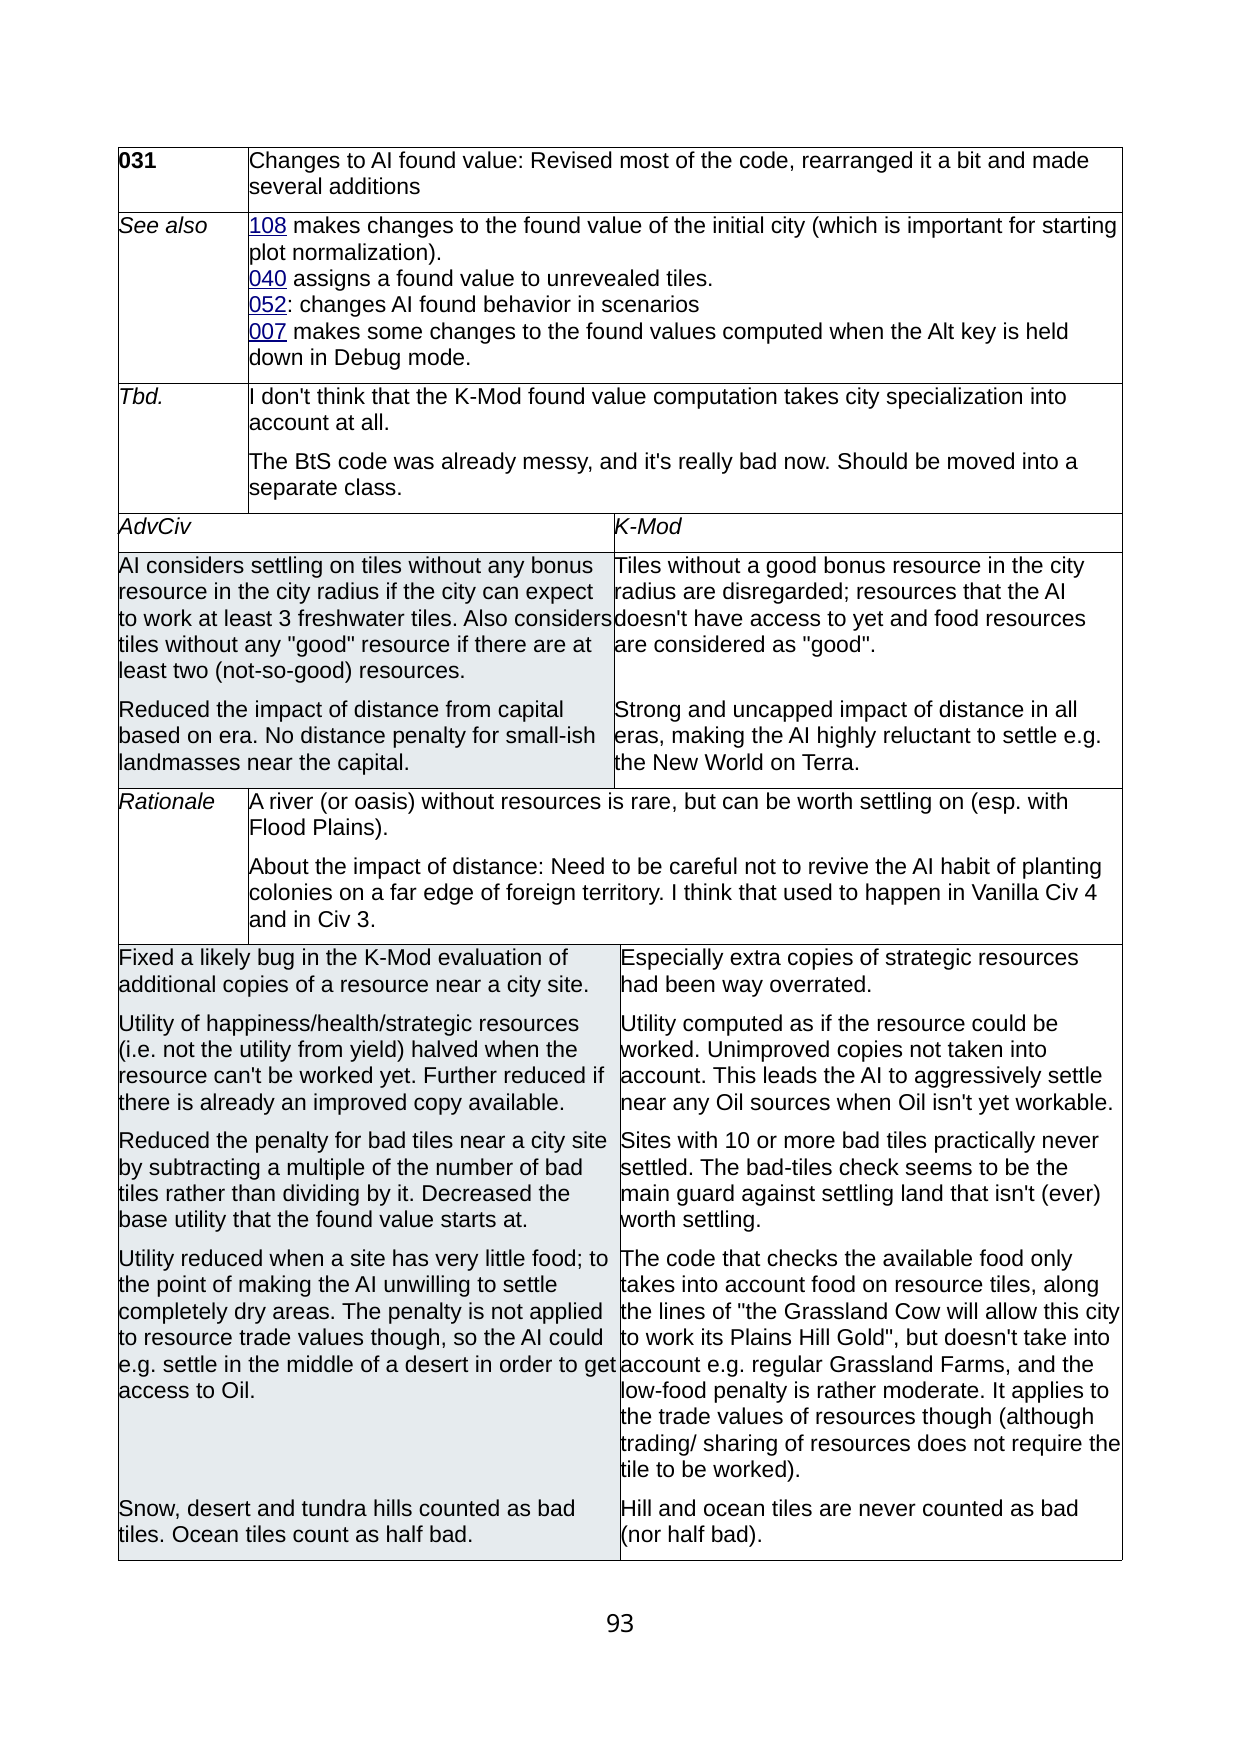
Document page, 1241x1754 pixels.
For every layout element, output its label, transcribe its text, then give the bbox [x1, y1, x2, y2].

table_cell AI considers settling on tiles without any bonus resource in the city radius if the city can expect to work at least 3 freshwater tiles. Also considers tiles without any "good" resource if there are at least two (not-so-good) resources. Reduced the impact of distance from capital based on era. No distance penalty for small-ish landmasses near the capital. [119, 553, 614, 788]
table_cell Fixed a likely bug in the K-Mod evaluation of additional copies of a resource near a city site. Utility of happiness/health/strategic resources (i.e. not the utility from yield) halved when the resource can't be worked yet. Further reduced if there is already an improved copy available. Reduced the penalty for bad tiles near a city site by subtracting a multiple of the number of bad tiles rather than dividing by it. Decreased the base utility that the found value starts at. Utility reduced when a site has very little food; to the point of making the AI unwilling to settle completely dry areas. The penalty is not applied to resource trade values though, so the AI could e.g. settle in the middle of a desert in order to get access to Oil. Snow, desert and tundra hills counted as bad tiles. Ocean tiles count as half bad. [119, 945, 620, 1560]
table_cell K-Mod [615, 514, 1122, 552]
table_cell I don't think that the K-Mod found value computation takes city specialization into account at all. The BtS code was already messy, and it's really bad now. Should be moved into a separate class. [249, 384, 1122, 513]
table_header Changes to AI found value: Revised most of the code, rearranged it a bit and made several additions [249, 148, 1122, 212]
table_cell Especially extra copies of strategic resources had been way overrated. Utility computed as if the resource could be worked. Unimproved copies not taken into account. This leads the AI to aggressively settle near any Oil sources when Oil isn't yet workable. Sites with 10 or more bad tiles practically never settled. The bad-tiles check seems to be the main guard against settling land that isn't (ever) worth settling. The code that checks the available food only takes into account food on resource tiles, along the lines of "the Grassland Cow will allow this city to work its Plains Hill Gold", but doesn't take into account e.g. regular Grassland Farms, and the low-food penalty is rather moderate. It applies to the trade values of resources though (although trading/ sharing of resources does not require the tile to be worked). Hill and ocean tiles are never counted as bad (nor half bad). [621, 945, 1122, 1560]
table_cell Tbd. [119, 384, 248, 513]
table_header 031 [119, 148, 248, 212]
table_cell A river (or oasis) without resources is rare, but can be worth settling on (esp. with Flood Plains). About the impact of distance: Need to be careful not to revive the AI habit of planting colonies on a far edge of foreign territory. I think that used to happen in Vanilla Civ 4 and in Civ 3. [249, 789, 1122, 944]
table_cell See also [119, 213, 248, 383]
table_cell AdvCiv [119, 514, 614, 552]
table_cell Tiles without a good bonus resource in the city radius are disregarded; resources that the AI doesn't have access to yet and food resources are considered as "good". Strong and uncapped impact of distance in all eras, making the AI highly reluctant to settle e.g. the New World on Terra. [615, 553, 1122, 788]
table_cell 108 makes changes to the found value of the initial city (which is important for starting plot normalization). 040 assigns a found value to unrevealed tiles. 052: changes AI found behavior in scenarios 007 makes some changes to the found values computed when the Alt key is held down in Debug mode. [249, 213, 1122, 383]
table_cell Rationale [119, 789, 248, 944]
